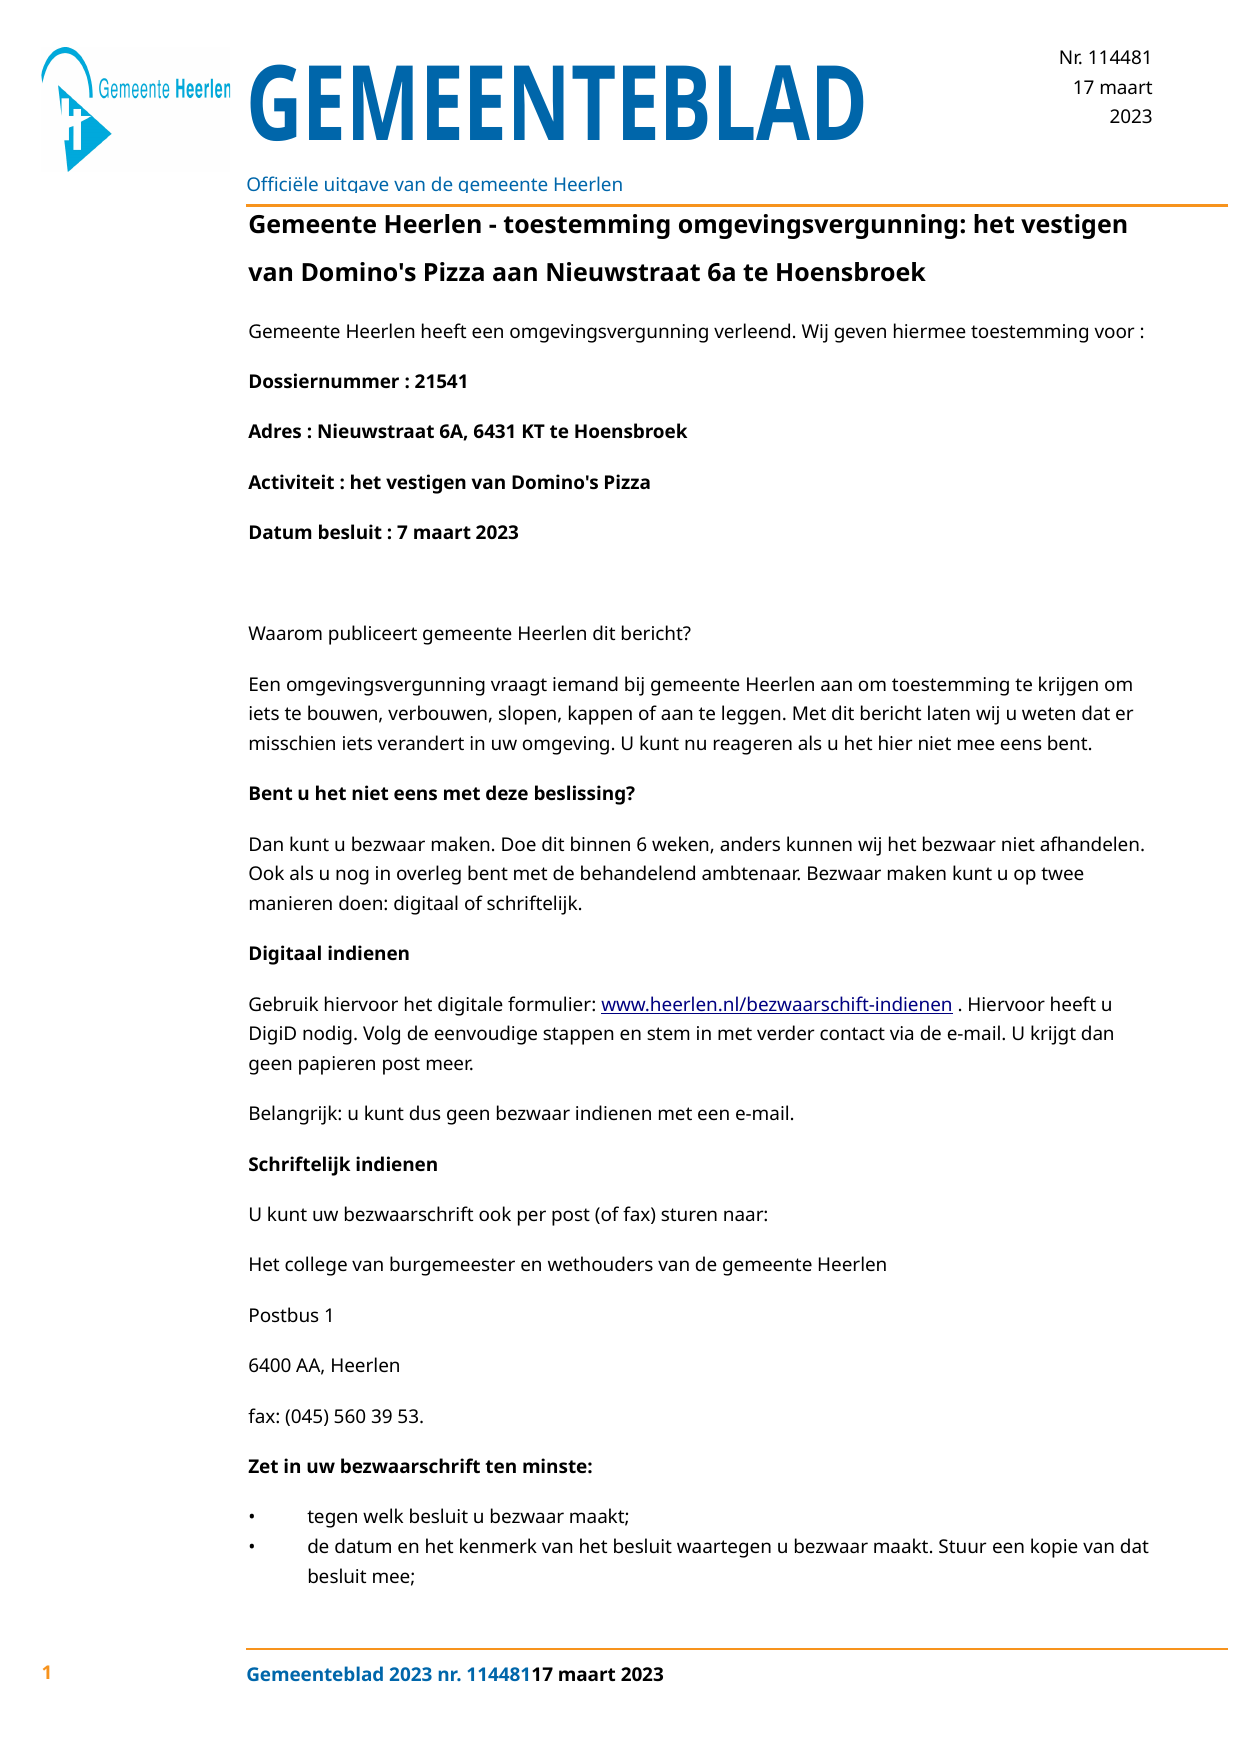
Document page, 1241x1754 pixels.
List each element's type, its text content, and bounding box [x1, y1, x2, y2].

text Schriftelijk indienen [248, 1151, 1152, 1177]
text Gemeente Heerlen - toestemming omgevingsvergunning: het vestigen van Domino's Pizza aan Nieuwstraat 6a te Hoensbroek [248, 207, 1152, 288]
text Adres : Nieuwstraat 6A, 6431 KT te Hoensbroek [248, 419, 1152, 444]
text Digitaal indienen [248, 940, 1152, 966]
text U kunt uw bezwaarschrift ook per post (of fax) sturen naar: [248, 1201, 1152, 1227]
list tegen welk besluit u bezwaar maakt; [248, 1504, 1152, 1529]
picture [41, 47, 59, 70]
text Een omgevingsvergunning vraagt iemand bij gemeente Heerlen aan om toestemming te krijgen om iets te bouwen, verbouwen, slopen, kappen of aan te leggen. Met dit bericht laten wij u weten dat er misschien iets verandert in uw omgeving. U kunt nu reageren als u het hier niet mee eens bent. [248, 671, 1152, 756]
text Dan kunt u bezwaar maken. Doe dit binnen 6 weken, anders kunnen wij het bezwaar niet afhandelen. Ook als u nog in overleg bent met de behandelend ambtenaar. Bezwaar maken kunt u op twee manieren doen: digitaal of schriftelijk. [248, 831, 1152, 916]
text fax: (045) 560 39 53. [248, 1403, 1152, 1429]
text Activiteit : het vestigen van Domino's Pizza [248, 469, 1152, 495]
text Gebruik hiervoor het digitale formulier: www.heerlen.nl/bezwaarschift-indienen . Hiervoor heeft u DigiD nodig. Volg de eenvoudige stappen en stem in met verder contact via de e-mail. U krijgt dan geen papieren post meer. [248, 991, 1152, 1076]
text Het college van burgemeester en wethouders van de gemeente Heerlen [248, 1252, 1152, 1277]
picture [41, 47, 231, 172]
text Bent u het niet eens met deze beslissing? [248, 780, 1152, 806]
text Postbus 1 [248, 1302, 1152, 1328]
text 6400 AA, Heerlen [248, 1352, 1152, 1378]
list de datum en het kenmerk van het besluit waartegen u bezwaar maakt. Stuur een kopie van dat besluit mee; [248, 1533, 1152, 1589]
text Dossiernummer : 21541 [248, 368, 1152, 394]
text Zet in uw bezwaarschrift ten minste: [248, 1453, 1152, 1479]
text Gemeente Heerlen heeft een omgevingsvergunning verleend. Wij geven hiermee toestemming voor : [248, 318, 1152, 344]
text Belangrijk: u kunt dus geen bezwaar indienen met een e-mail. [248, 1100, 1152, 1126]
text Datum besluit : 7 maart 2023 [248, 519, 1152, 545]
text Waarom publiceert gemeente Heerlen dit bericht? [248, 620, 1152, 646]
